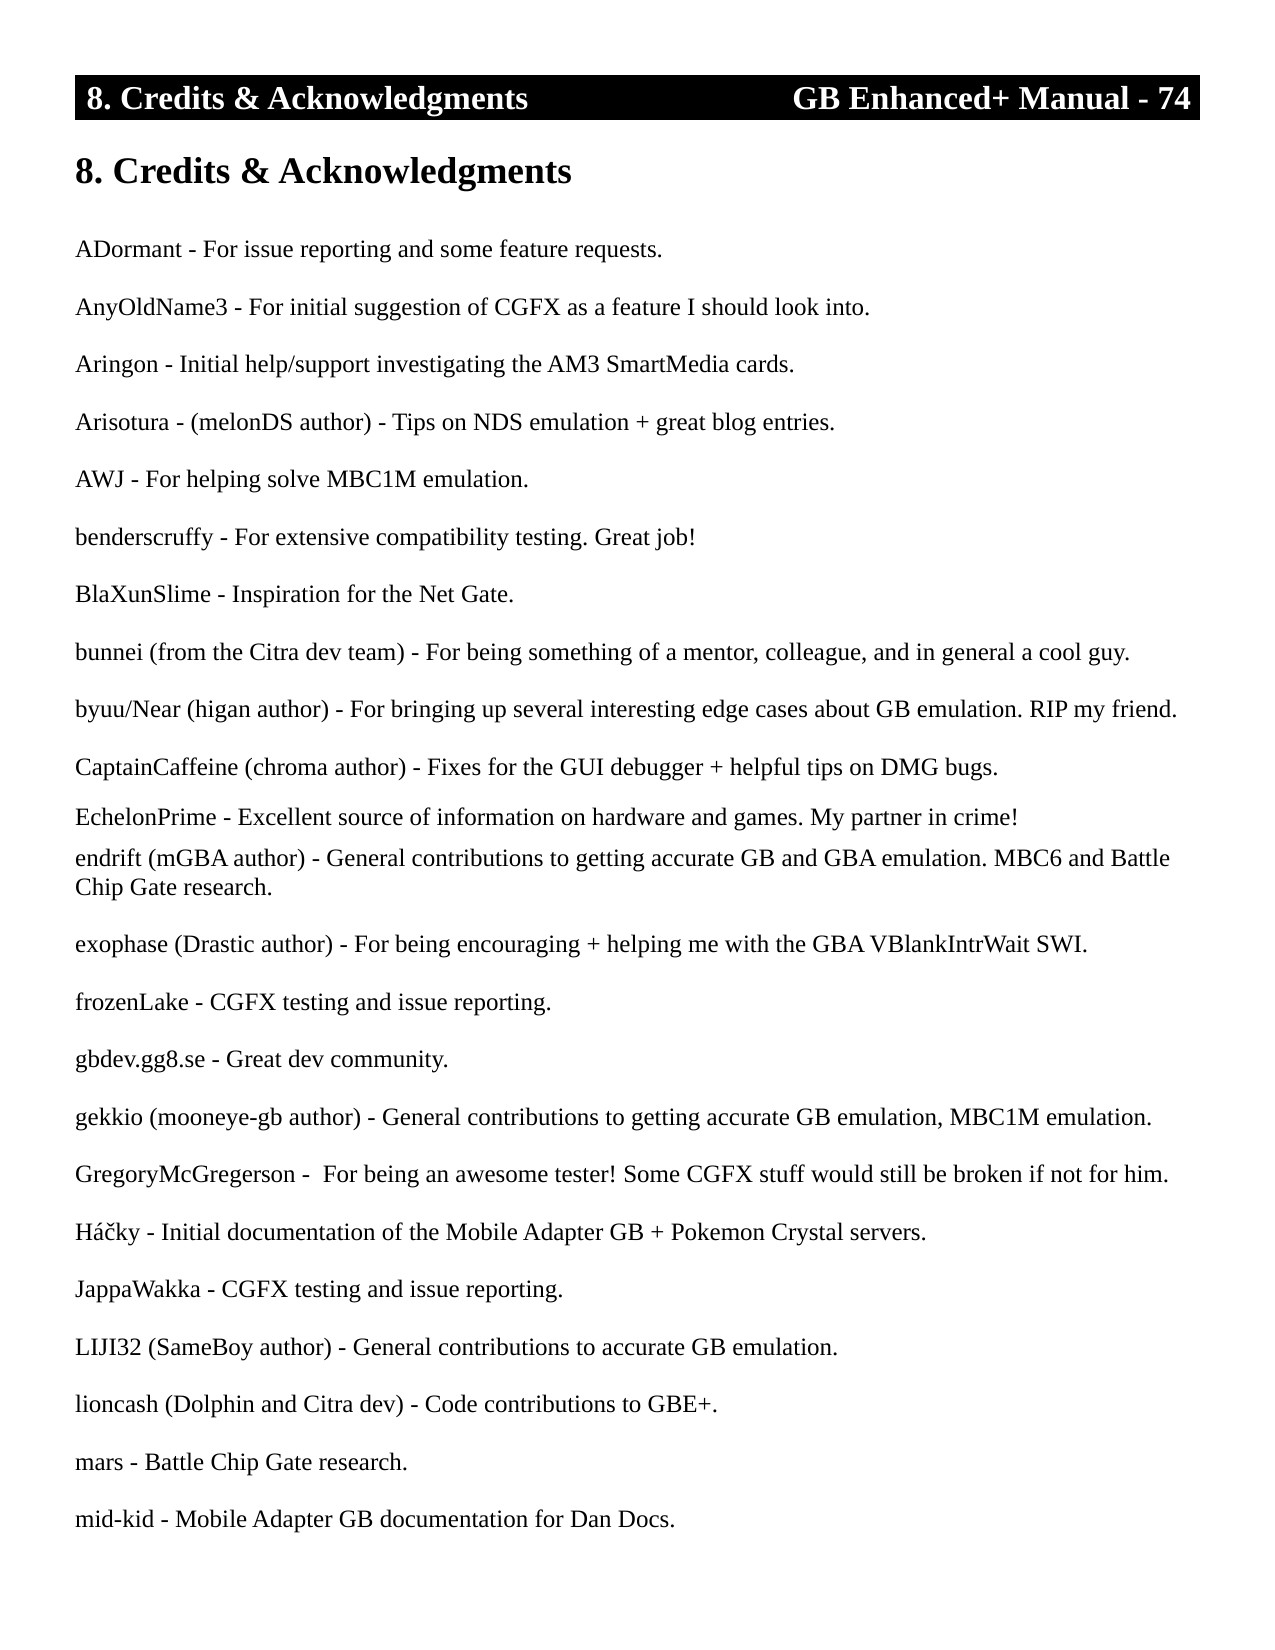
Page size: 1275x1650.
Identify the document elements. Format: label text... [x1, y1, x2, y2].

text gekkio (mooneye-gb author) - General contributions to getting accurate GB emulation, MBC1M emulation. [75, 1102, 1200, 1130]
text Aringon - Initial help/support investigating the AM3 SmartMedia cards. [75, 349, 1200, 378]
text lioncash (Dolphin and Citra dev) - Code contributions to GBE+. [75, 1389, 1200, 1418]
text AWJ - For helping solve MBC1M emulation. [75, 464, 1200, 493]
text frozenLake - CGFX testing and issue reporting. [75, 987, 1200, 1015]
text 8. Credits & Acknowledgments GB Enhanced+ Manual - 74 [75, 75, 1200, 119]
text JappaWakka - CGFX testing and issue reporting. [75, 1274, 1200, 1303]
text BlaXunSlime - Inspiration for the Net Gate. [75, 579, 1200, 608]
text ADormant - For issue reporting and some feature requests. [75, 234, 1200, 263]
text LIJI32 (SameBoy author) - General contributions to accurate GB emulation. [75, 1332, 1200, 1360]
text GregoryMcGregerson - For being an awesome tester! Some CGFX stuff would still be broken if not for him. [75, 1159, 1200, 1188]
text bunnei (from the Citra dev team) - For being something of a mentor, colleague, and in general a cool guy. [75, 637, 1200, 666]
text 8. Credits & Acknowledgments [75, 148, 1200, 191]
text benderscruffy - For extensive compatibility testing. Great job! [75, 522, 1200, 551]
text Arisotura - (melonDS author) - Tips on NDS emulation + great blog entries. [75, 407, 1200, 436]
text gbdev.gg8.se - Great dev community. [75, 1044, 1200, 1073]
text CaptainCaffeine (chroma author) - Fixes for the GUI debugger + helpful tips on DMG bugs. [75, 752, 1200, 781]
text Háčky - Initial documentation of the Mobile Adapter GB + Pokemon Crystal servers. [75, 1217, 1200, 1245]
text endrift (mGBA author) - General contributions to getting accurate GB and GBA emulation. MBC6 and Battle Chip Gate research. [75, 843, 1200, 900]
text byuu/Near (higan author) - For bringing up several interesting edge cases about GB emulation. RIP my friend. [75, 694, 1200, 723]
text mid-kid - Mobile Adapter GB documentation for Dan Docs. [75, 1504, 1200, 1533]
subtitle EchelonPrime - Excellent source of information on hardware and games. My partner in crime! [75, 802, 1200, 830]
text AnyOldName3 - For initial suggestion of CGFX as a feature I should look into. [75, 292, 1200, 321]
text exophase (Drastic author) - For being encouraging + helping me with the GBA VBlankIntrWait SWI. [75, 929, 1200, 958]
text mars - Battle Chip Gate research. [75, 1447, 1200, 1475]
